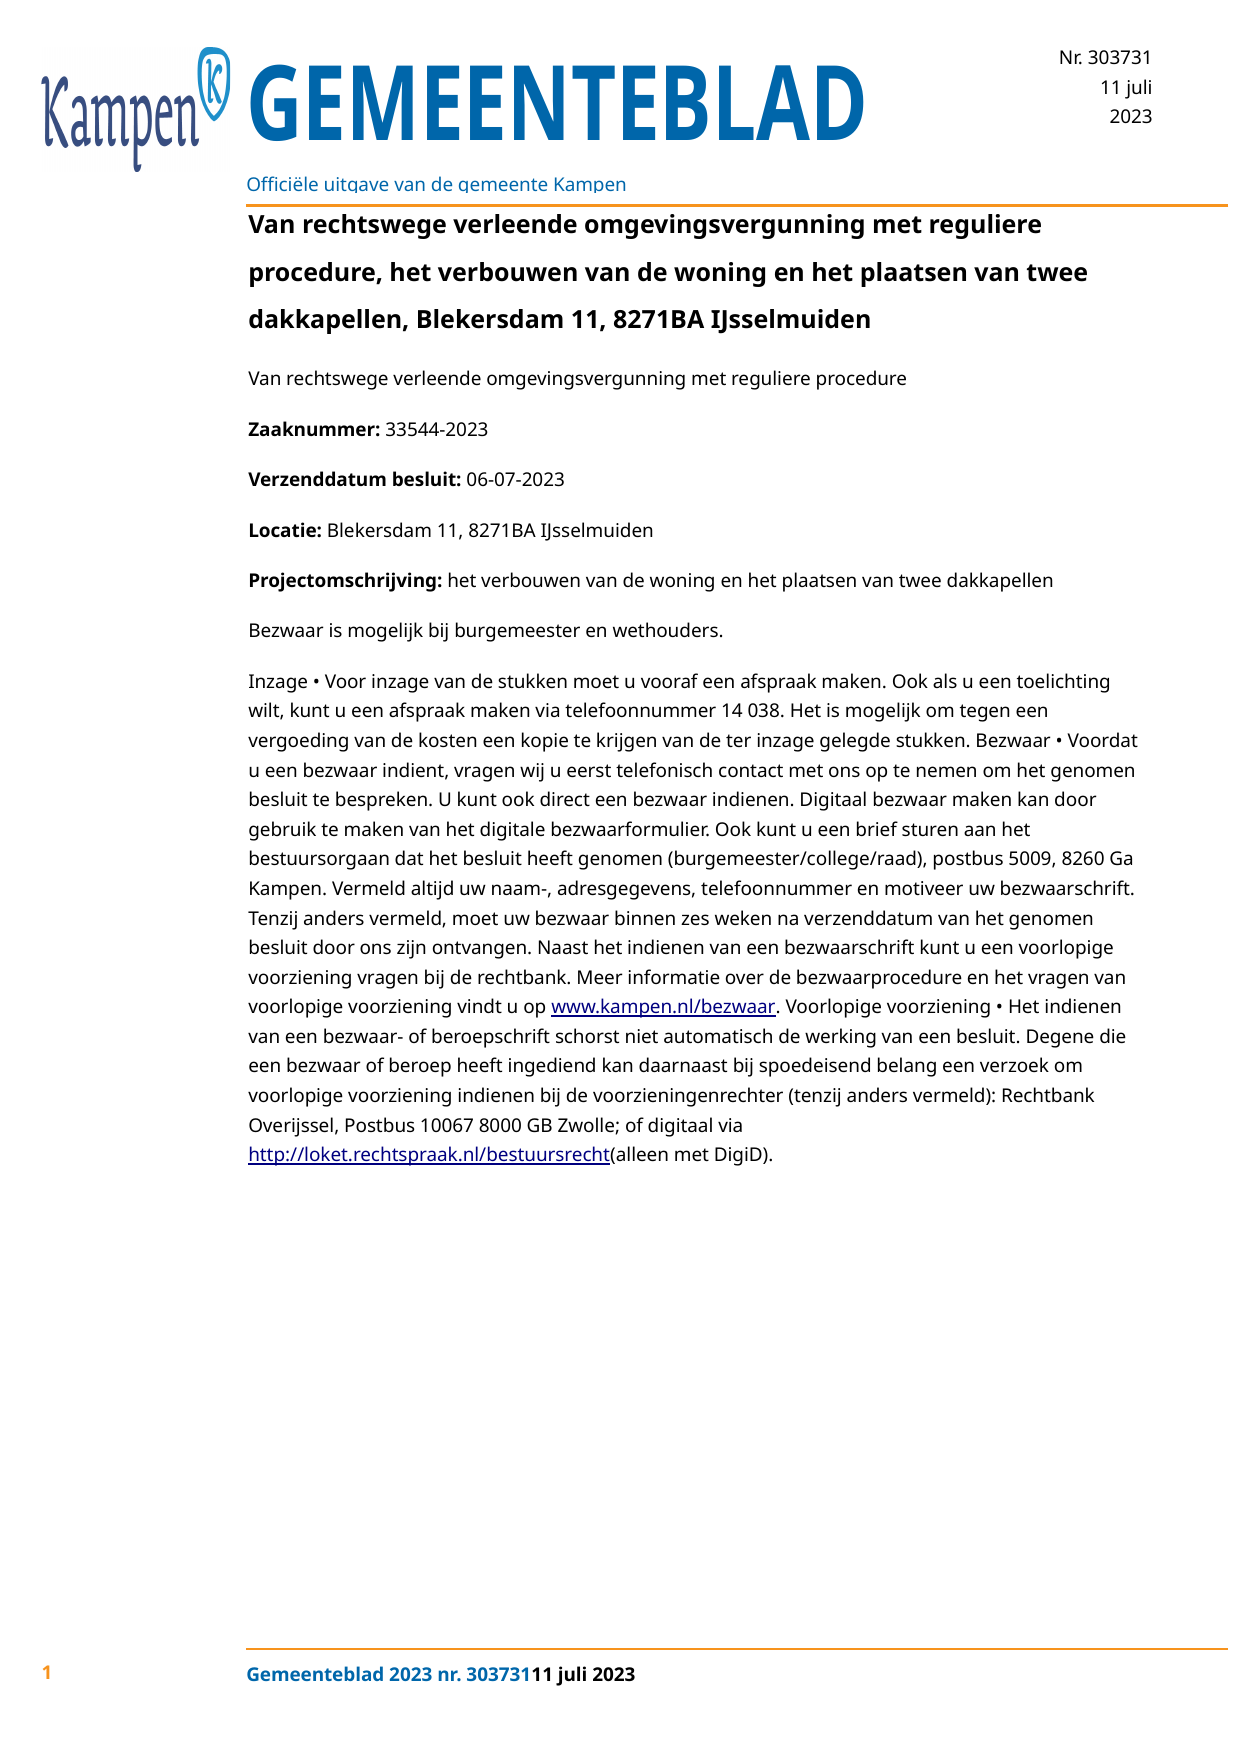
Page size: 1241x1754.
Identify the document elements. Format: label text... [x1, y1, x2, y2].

text Locatie: Blekersdam 11, 8271BA IJsselmuiden [248, 517, 1152, 542]
text Bezwaar is mogelijk bij burgemeester en wethouders. [248, 618, 1152, 643]
text Projectomschrijving: het verbouwen van de woning en het plaatsen van twee dakkapellen [248, 567, 1152, 593]
text Zaaknummer: 33544-2023 [248, 416, 1152, 442]
text Inzage • Voor inzage van de stukken moet u vooraf een afspraak maken. Ook als u een toelichting wilt, kunt u een afspraak maken via telefoonnummer 14 038. Het is mogelijk om tegen een vergoeding van de kosten een kopie te krijgen van de ter inzage gelegde stukken. Bezwaar • Voordat u een bezwaar indient, vragen wij u eerst telefonisch contact met ons op te nemen om het genomen besluit te bespreken. U kunt ook direct een bezwaar indienen. Digitaal bezwaar maken kan door gebruik te maken van het digitale bezwaarformulier. Ook kunt u een brief sturen aan het bestuursorgaan dat het besluit heeft genomen (burgemeester/college/raad), postbus 5009, 8260 Ga Kampen. Vermeld altijd uw naam-, adresgegevens, telefoonnummer en motiveer uw bezwaarschrift. Tenzij anders vermeld, moet uw bezwaar binnen zes weken na verzenddatum van het genomen besluit door ons zijn ontvangen. Naast het indienen van een bezwaarschrift kunt u een voorlopige voorziening vragen bij de rechtbank. Meer informatie over de bezwaarprocedure en het vragen van voorlopige voorziening vindt u op www.kampen.nl/bezwaar. Voorlopige voorziening • Het indienen van een bezwaar- of beroepschrift schorst niet automatisch de werking van een besluit. Degene die een bezwaar of beroep heeft ingediend kan daarnaast bij spoedeisend belang een verzoek om voorlopige voorziening indienen bij de voorzieningenrechter (tenzij anders vermeld): Rechtbank Overijssel, Postbus 10067 8000 GB Zwolle; of digitaal via http://loket.rechtspraak.nl/bestuursrecht(alleen met DigiD). [248, 668, 1152, 1167]
picture [41, 47, 231, 172]
text Verzenddatum besluit: 06-07-2023 [248, 466, 1152, 492]
text Van rechtswege verleende omgevingsvergunning met reguliere procedure [248, 366, 1152, 391]
text Van rechtswege verleende omgevingsvergunning met reguliere procedure, het verbouwen van de woning en het plaatsen van twee dakkapellen, Blekersdam 11, 8271BA IJsselmuiden [248, 207, 1152, 336]
